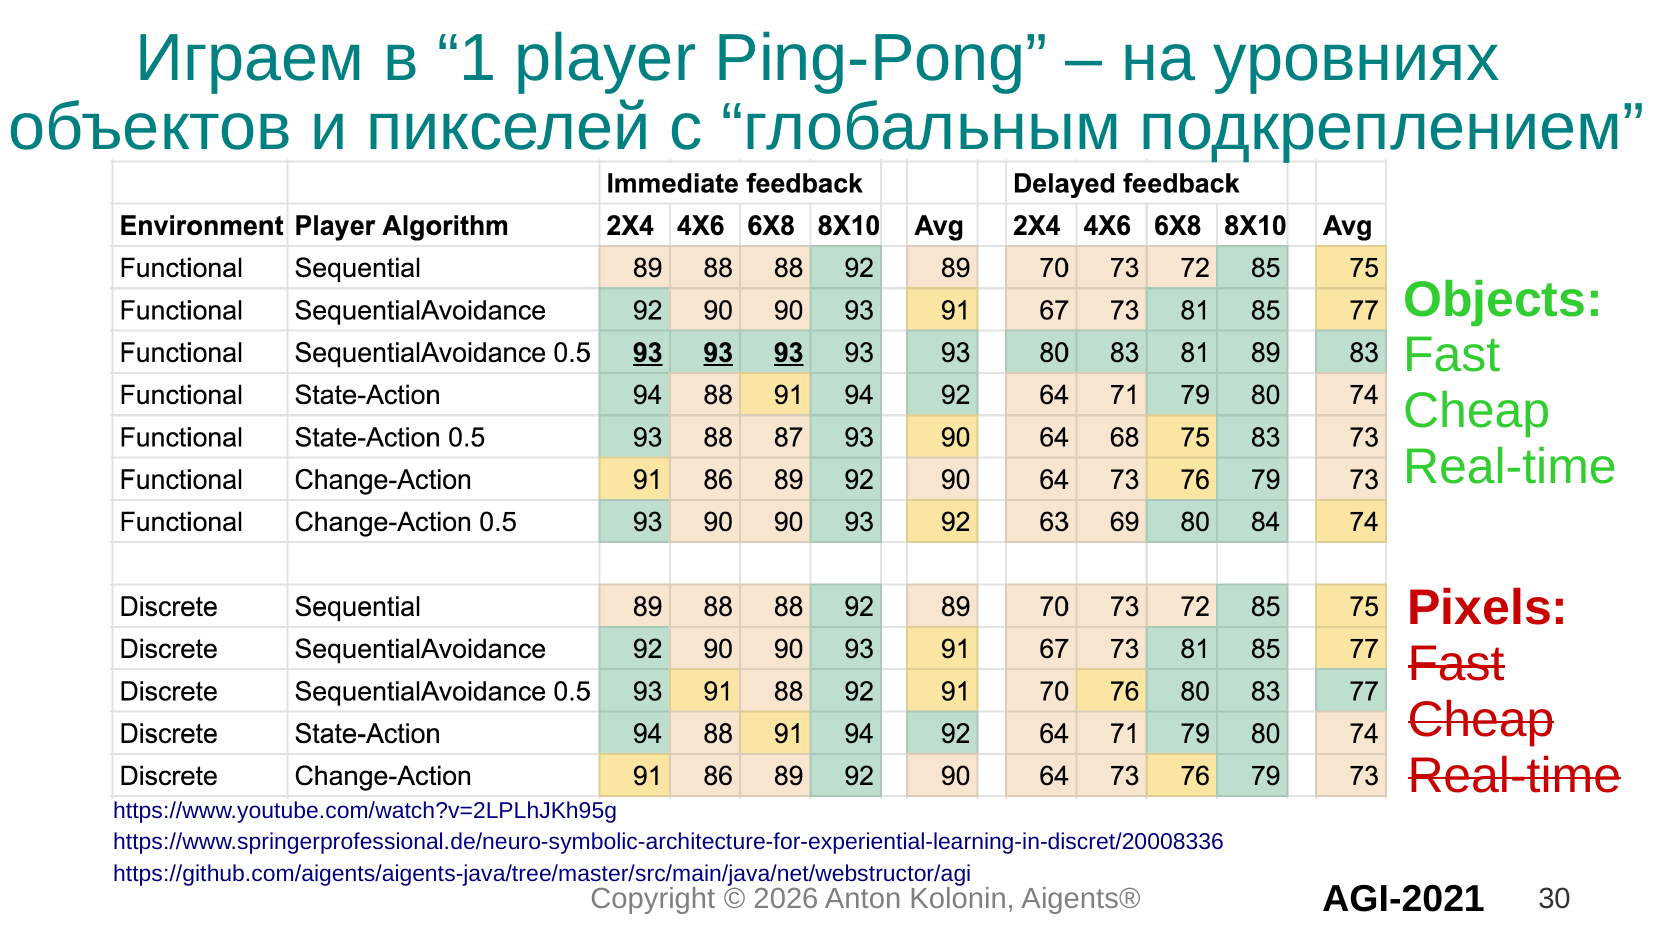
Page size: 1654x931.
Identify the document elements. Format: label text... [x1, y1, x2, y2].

text_box https://www.youtube.com/watch?v=2LPLhJKh95g https://www.springerprofessional.de/neuro-symbolic-architecture-for-experiential-learning-in-discret/20008336 https://github.com/aigents/aigents-java/tree/master/src/main/java/net/webstructor/agi [98, 790, 1241, 902]
text_box AGI-2021 [1307, 869, 1501, 927]
text_box Pixels: Fast Cheap Real-time [1392, 572, 1637, 811]
picture [110, 200, 1387, 799]
text_box Играем в “1 player Ping-Pong” – на уровниях объектов и пикселей с “глобальным подкреплением” [0, 0, 1654, 200]
text_box Objects: Fast Cheap Real-time [1388, 263, 1632, 502]
